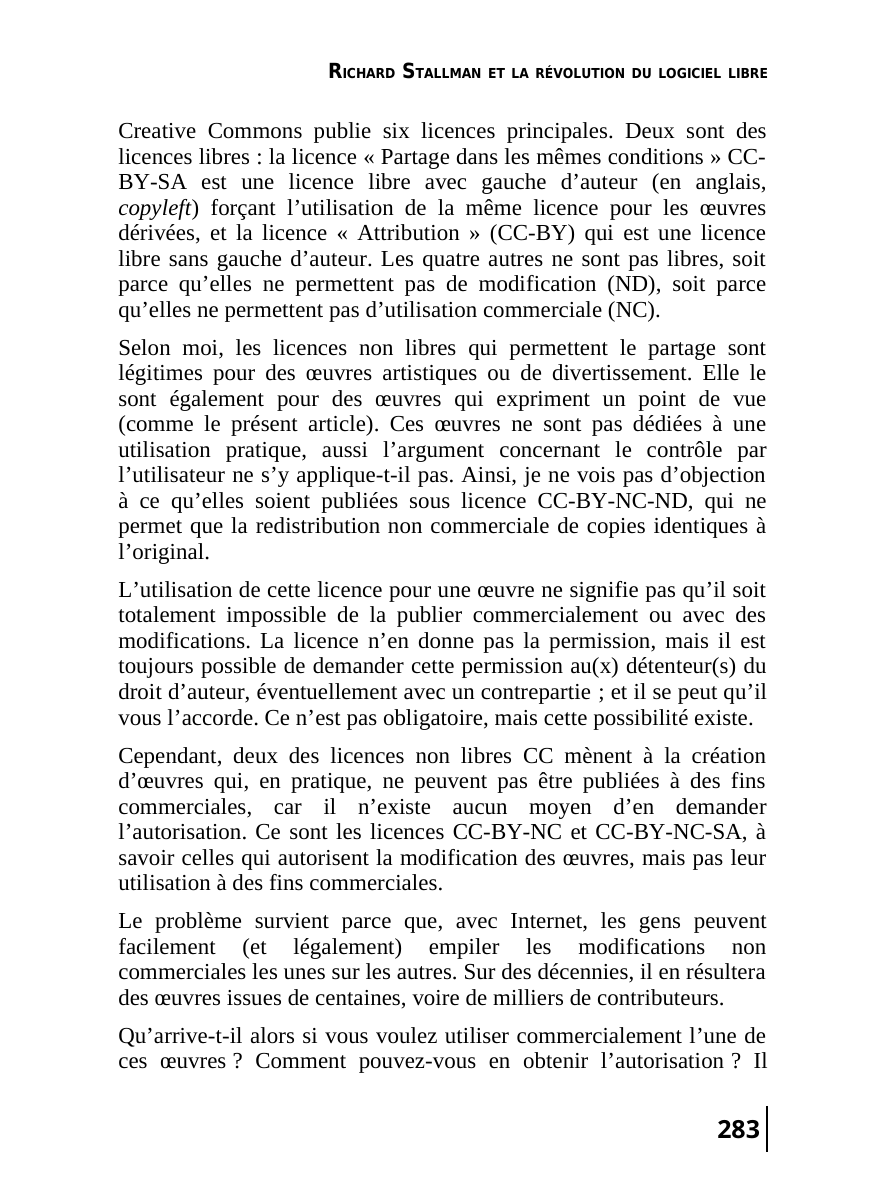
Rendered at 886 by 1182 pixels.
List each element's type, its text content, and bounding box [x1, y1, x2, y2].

text Selon moi, les licences non libres qui permettent le partage sont légitimes pour des œuvres artistiques ou de divertissement. Elle le sont également pour des œuvres qui expriment un point de vue (comme le présent article). Ces œuvres ne sont pas dédiées à une utilisation pratique, aussi l’argument concernant le contrôle par l’utilisateur ne s’y applique-t-il pas. Ainsi, je ne vois pas d’objection à ce qu’elles soient publiées sous licence CC-BY-NC-ND, qui ne permet que la redistribution non commerciale de copies identiques à l’original. [118, 335, 768, 564]
text Qu’arrive-t-il alors si vous voulez utiliser commercialement l’une de ces œuvres ? Comment pouvez-vous en obtenir l’autorisation ? Il [118, 1023, 768, 1074]
text L’utilisation de cette licence pour une œuvre ne signifie pas qu’il soit totalement impossible de la publier commercialement ou avec des modifications. La licence n’en donne pas la permission, mais il est toujours possible de demander cette permission au(x) détenteur(s) du droit d’auteur, éventuellement avec un contrepartie ; et il se peut qu’il vous l’accorde. Ce n’est pas obligatoire, mais cette possibilité existe. [118, 577, 768, 730]
text Cependant, deux des licences non libres CC mènent à la création d’œuvres qui, en pratique, ne peuvent pas être publiées à des fins commerciales, car il n’existe aucun moyen d’en demander l’autorisation. Ce sont les licences CC-BY-NC et CC-BY-NC-SA, à savoir celles qui autorisent la modification des œuvres, mais pas leur utilisation à des fins commerciales. [118, 742, 768, 896]
text Le problème survient parce que, avec Internet, les gens peuvent facilement (et légalement) empiler les modifications non commerciales les unes sur les autres. Sur des décennies, il en résultera des œuvres issues de centaines, voire de milliers de contributeurs. [118, 908, 768, 1010]
text Creative Commons publie six licences principales. Deux sont des licences libres : la licence « Partage dans les mêmes conditions » CC-BY-SA est une licence libre avec gauche d’auteur (en anglais, copyleft) forçant l’utilisation de la même licence pour les œuvres dérivées, et la licence « Attribution » (CC-BY) qui est une licence libre sans gauche d’auteur. Les quatre autres ne sont pas libres, soit parce qu’elles ne permettent pas de modification (ND), soit parce qu’elles ne permettent pas d’utilisation commerciale (NC). [118, 118, 768, 322]
